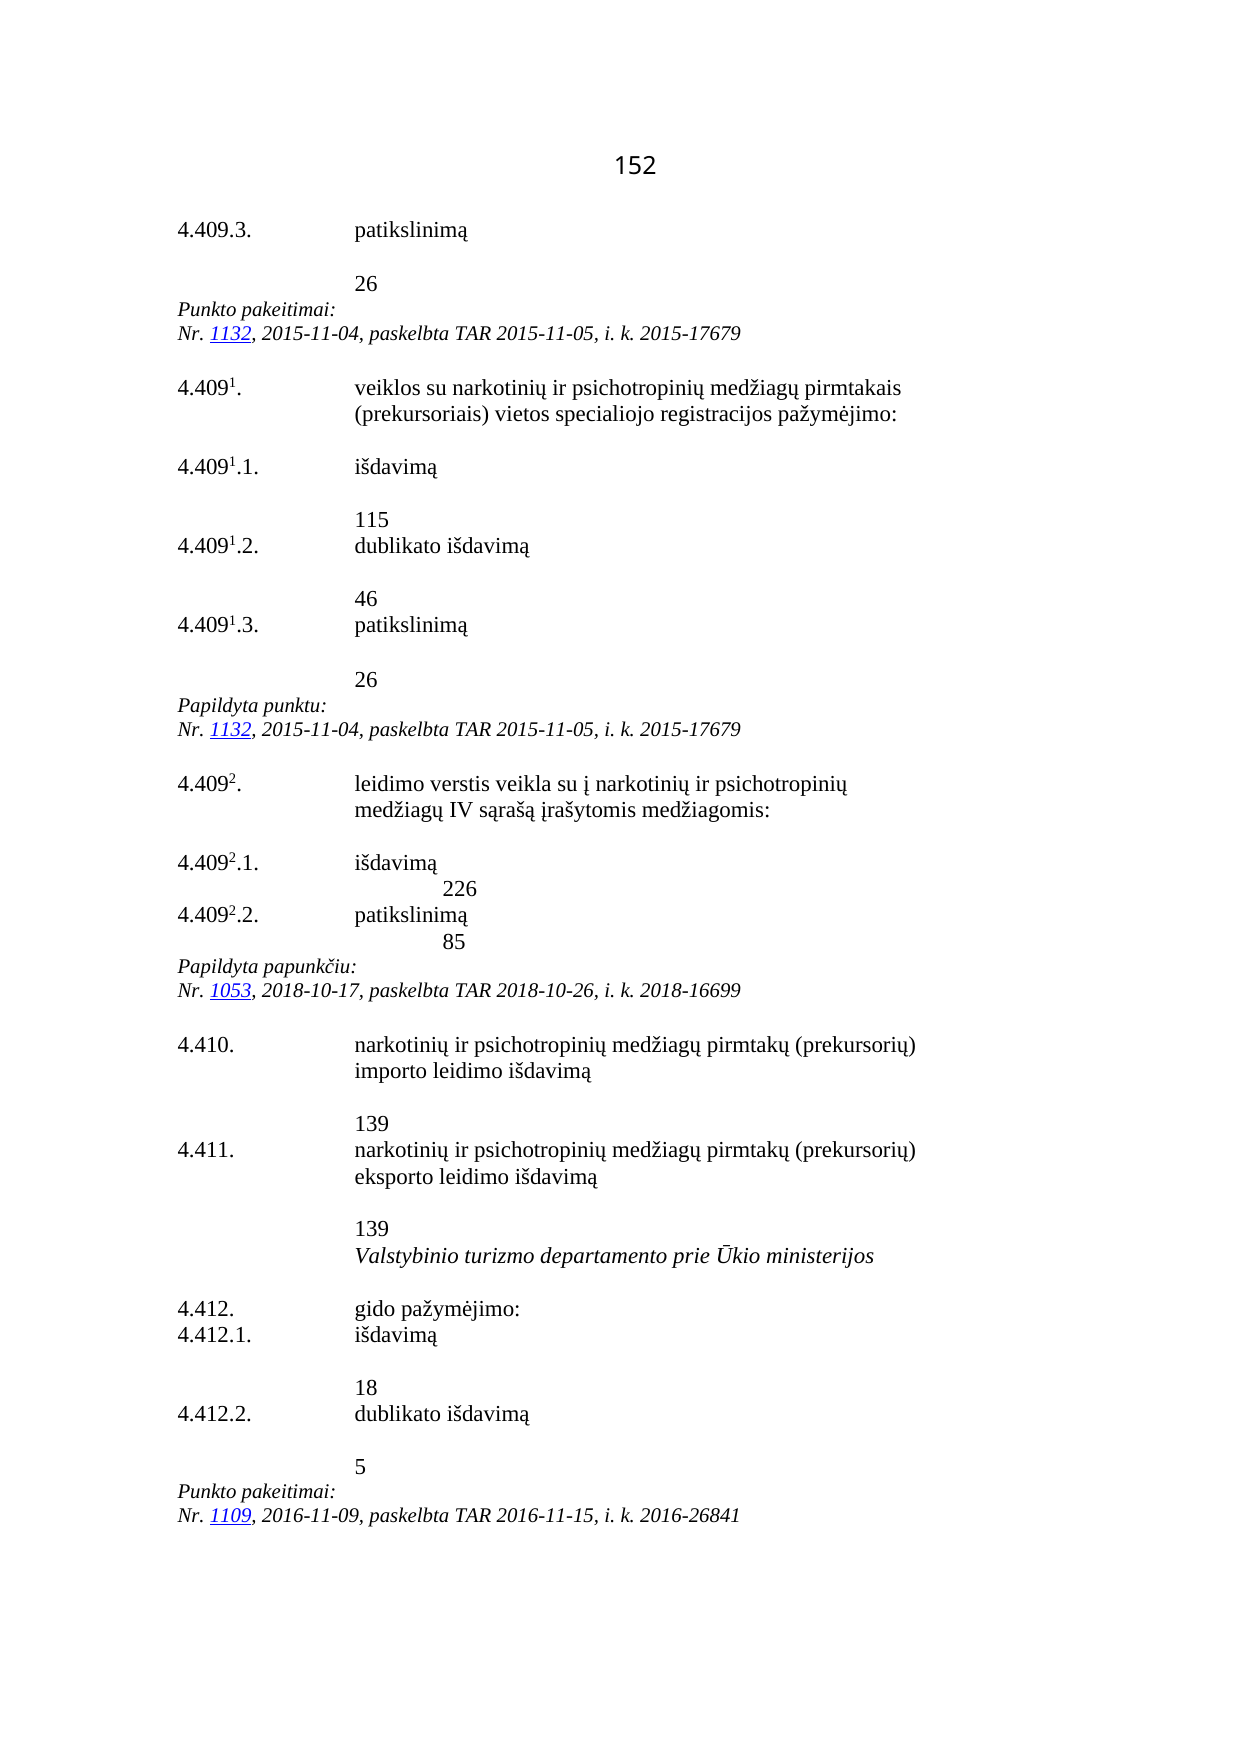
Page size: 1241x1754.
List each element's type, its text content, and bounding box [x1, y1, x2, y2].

text Punkto pakeitimai: [177, 297, 1093, 321]
text 4.4091.2. dublikato išdavimą 46 [177, 532, 945, 611]
text 4.412.2. dublikato išdavimą 5 [177, 1400, 892, 1479]
text eksporto leidimo išdavimą 139 [354, 1163, 945, 1242]
text Nr. 1053, 2018-10-17, paskelbta TAR 2018-10-26, i. k. 2018-16699 [177, 978, 1093, 1002]
text 4.410. narkotinių ir psichotropinių medžiagų pirmtakų (prekursorių) [177, 1031, 945, 1057]
text 4.4092.1. išdavimą 226 [177, 849, 857, 901]
text 4.4091. veiklos su narkotinių ir psichotropinių medžiagų pirmtakais (prekursoriais) vietos specialiojo registracijos pažymėjimo: [177, 374, 945, 453]
text Nr. 1132, 2015-11-04, paskelbta TAR 2015-11-05, i. k. 2015-17679 [177, 321, 1093, 345]
text 4.4092.2. patikslinimą 85 [177, 901, 857, 954]
text 4.412. gido pažymėjimo: [177, 1294, 892, 1321]
text Valstybinio turizmo departamento prie Ūkio ministerijos [354, 1242, 945, 1294]
text Nr. 1109, 2016-11-09, paskelbta TAR 2016-11-15, i. k. 2016-26841 [177, 1503, 1093, 1527]
text importo leidimo išdavimą 139 [354, 1057, 945, 1136]
text Papildyta punktu: [177, 693, 1093, 717]
text Papildyta papunkčiu: [177, 954, 1093, 978]
text 4.412.1. išdavimą 18 [177, 1321, 892, 1400]
text Nr. 1132, 2015-11-04, paskelbta TAR 2015-11-05, i. k. 2015-17679 [177, 717, 1093, 741]
text 4.4092. leidimo verstis veikla su į narkotinių ir psichotropinių medžiagų IV sąrašą įrašytomis medžiagomis: [177, 770, 857, 849]
text 4.409.3. patikslinimą 26 [177, 216, 945, 297]
text 4.411. narkotinių ir psichotropinių medžiagų pirmtakų (prekursorių) [177, 1136, 945, 1163]
text 4.4091.3. patikslinimą 26 [177, 611, 945, 693]
text Punkto pakeitimai: [177, 1479, 1093, 1503]
text 4.4091.1. išdavimą 115 [177, 453, 945, 532]
